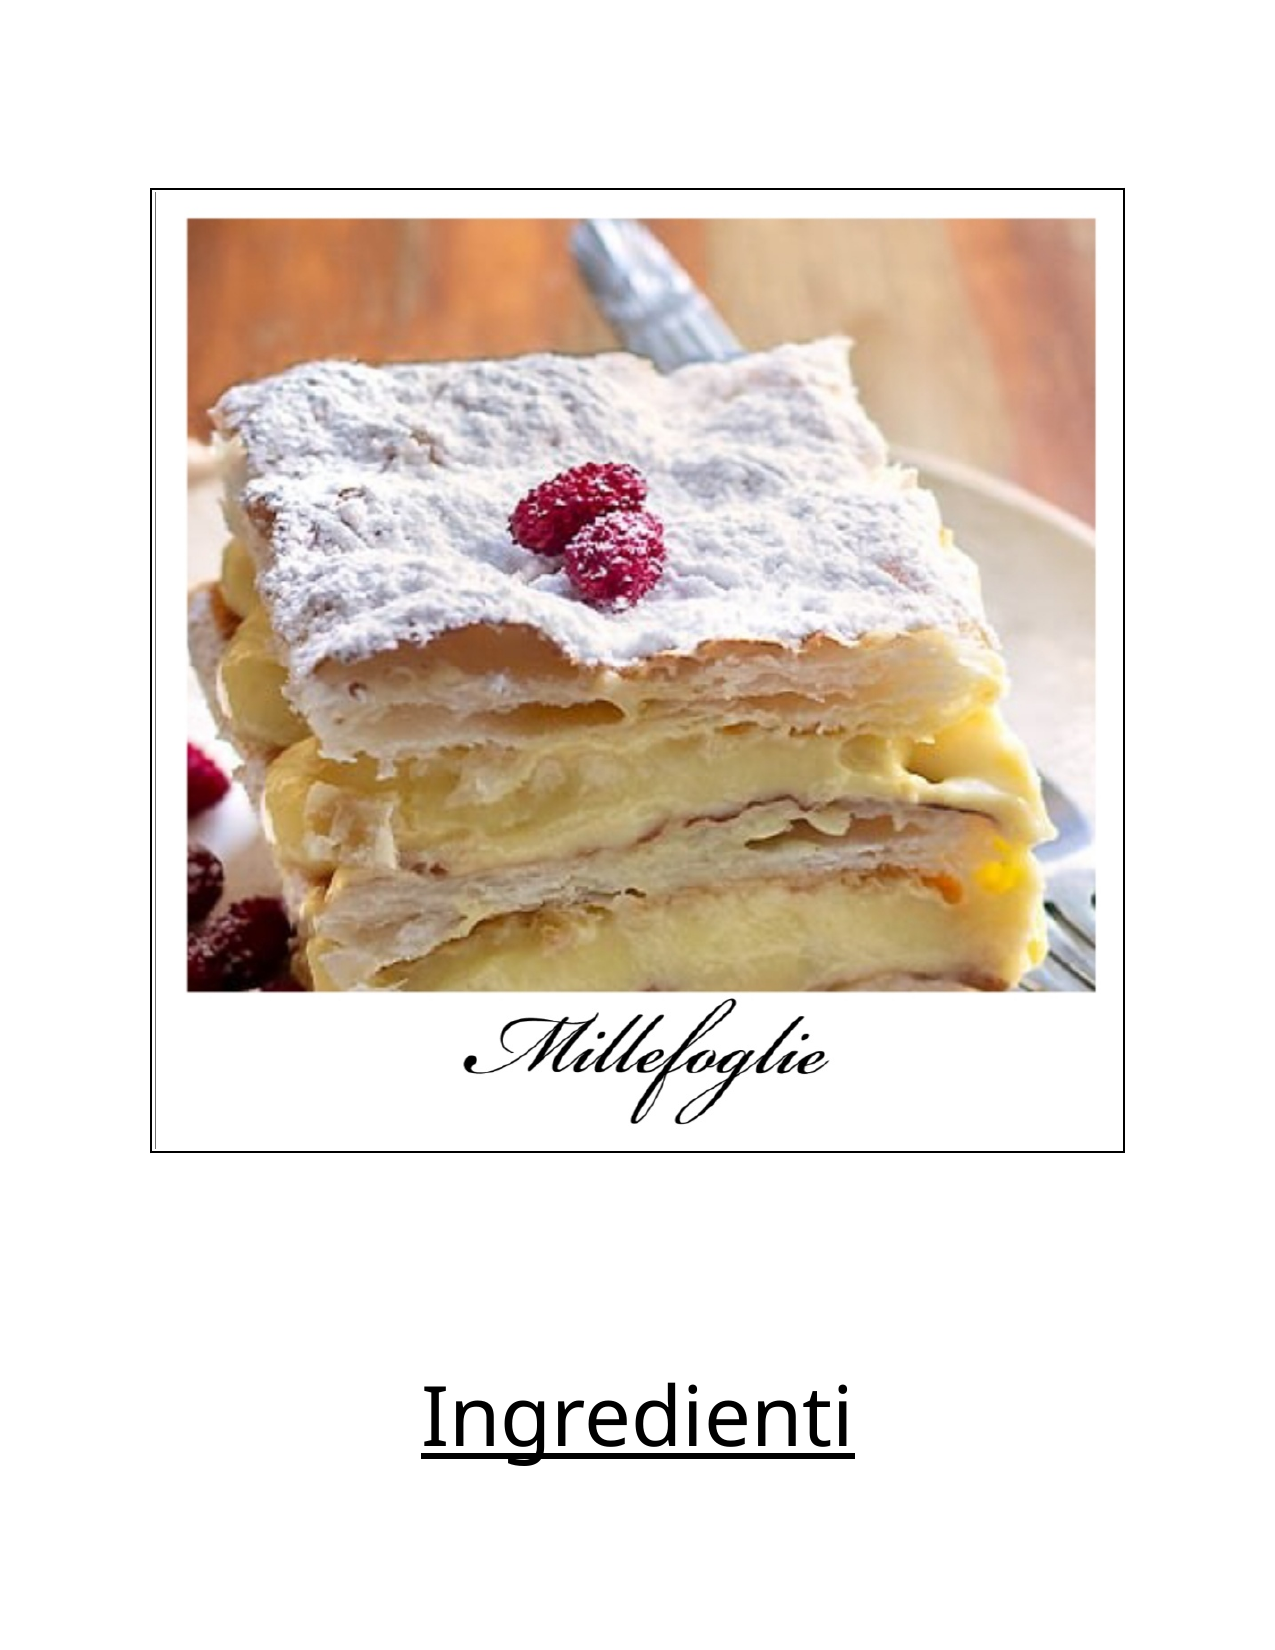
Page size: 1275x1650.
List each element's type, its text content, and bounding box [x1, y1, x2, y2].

picture [155, 192, 1120, 1149]
text Ingredienti [150, 1357, 1125, 1471]
